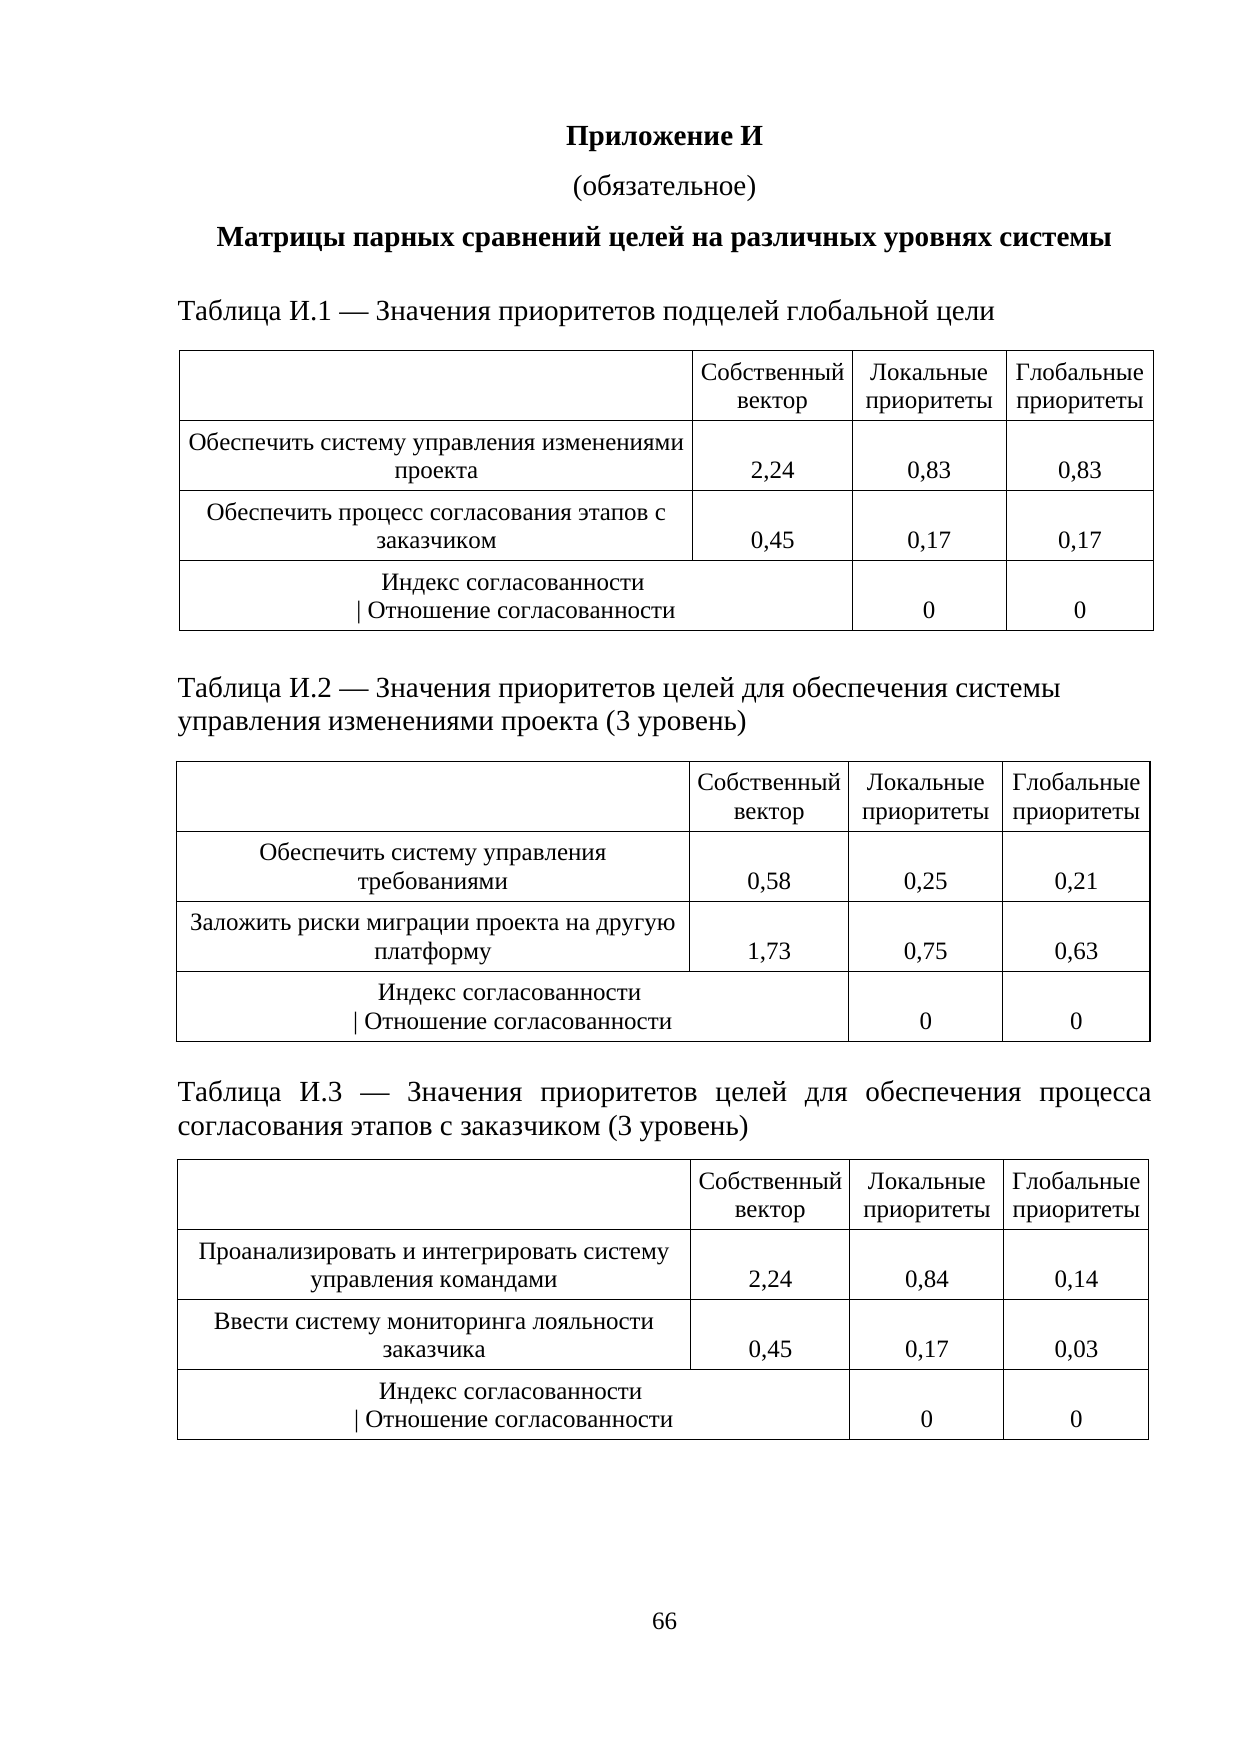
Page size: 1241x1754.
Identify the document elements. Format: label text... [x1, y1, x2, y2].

table_header [180, 351, 692, 420]
table_cell 0,45 [693, 491, 852, 560]
table_header Локальные приоритеты [853, 351, 1006, 420]
text Таблица И.3 — Значения приоритетов целей для обеспечения процесса согласования этапов с заказчиком (3 уровень) [177, 1074, 1152, 1141]
table_cell 0 [1004, 1370, 1148, 1439]
table_header Собственный вектор [691, 1160, 849, 1229]
table_cell 0 [850, 1370, 1003, 1439]
table_cell Заложить риски миграции проекта на другую платформу [177, 902, 689, 971]
table_header Собственный вектор [693, 351, 852, 420]
table_cell 0,83 [853, 421, 1006, 490]
table_cell 0,25 [849, 832, 1002, 901]
table_cell 0,17 [850, 1300, 1003, 1369]
table_cell Индекс согласованности | Отношение согласованности [180, 561, 852, 630]
table_cell 0,17 [853, 491, 1006, 560]
table_cell 0,17 [1007, 491, 1153, 560]
table_cell 0 [1003, 972, 1149, 1041]
table_cell Ввести систему мониторинга лояльности заказчика [178, 1300, 690, 1369]
text Таблица И.1 — Значения приоритетов подцелей глобальной цели [177, 293, 1152, 326]
table_cell Обеспечить процесс согласования этапов с заказчиком [180, 491, 692, 560]
text Таблица И.2 — Значения приоритетов целей для обеспечения системы управления изменениями проекта (3 уровень) [177, 670, 1152, 737]
table_cell 0,58 [690, 832, 848, 901]
table_cell 2,24 [691, 1230, 849, 1299]
table_cell Обеспечить систему управления требованиями [177, 832, 689, 901]
table_header Локальные приоритеты [850, 1160, 1003, 1229]
table_cell 0 [853, 561, 1006, 630]
table_header [177, 762, 689, 831]
table_cell 0,14 [1004, 1230, 1148, 1299]
table_cell Проанализировать и интегрировать систему управления командами [178, 1230, 690, 1299]
table_cell 0 [1007, 561, 1153, 630]
table_cell 0,83 [1007, 421, 1153, 490]
table_header Глобальные приоритеты [1004, 1160, 1148, 1229]
table_cell 0 [849, 972, 1002, 1041]
subtitle Приложение И [177, 118, 1152, 152]
table_header Глобальные приоритеты [1007, 351, 1153, 420]
table_cell 1,73 [690, 902, 848, 971]
table_cell 0,84 [850, 1230, 1003, 1299]
table_header [178, 1160, 690, 1229]
table_header Локальные приоритеты [849, 762, 1002, 831]
table_cell 2,24 [693, 421, 852, 490]
subtitle Матрицы парных сравнений целей на различных уровнях системы [177, 219, 1152, 252]
table_cell 0,21 [1003, 832, 1149, 901]
table_cell 0,75 [849, 902, 1002, 971]
table_cell Индекс согласованности | Отношение согласованности [178, 1370, 849, 1439]
table_cell 0,03 [1004, 1300, 1148, 1369]
table_cell Индекс согласованности | Отношение согласованности [177, 972, 848, 1041]
table_cell 0,63 [1003, 902, 1149, 971]
table_cell 0,45 [691, 1300, 849, 1369]
subtitle (обязательное) [177, 168, 1152, 202]
table_cell Обеспечить систему управления изменениями проекта [180, 421, 692, 490]
table_header Собственный вектор [690, 762, 848, 831]
table_header Глобальные приоритеты [1003, 762, 1149, 831]
